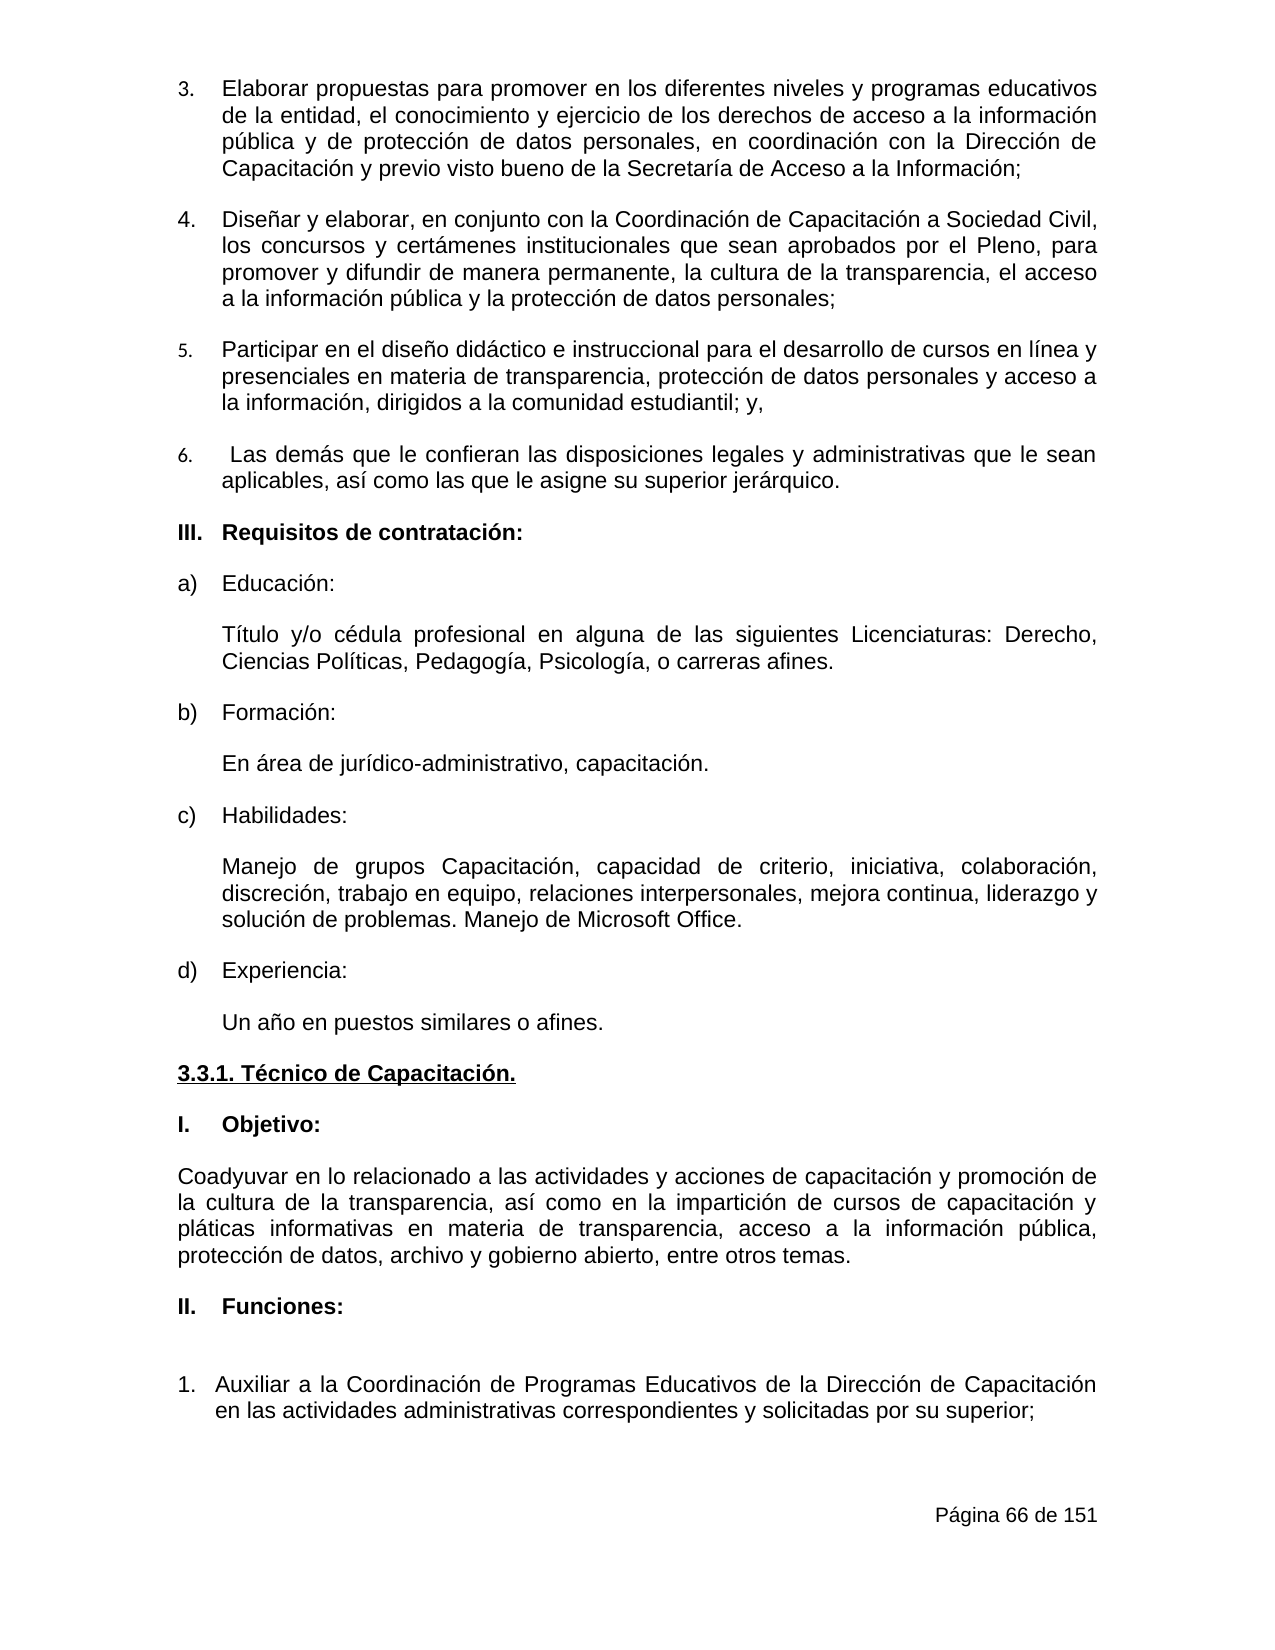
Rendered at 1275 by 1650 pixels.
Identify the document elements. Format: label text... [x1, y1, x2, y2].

text En área de jurídico-administrativo, capacitación. [222, 750, 1098, 777]
text 3.3.1. Técnico de Capacitación. [177, 1060, 1098, 1086]
list Diseñar y elaborar, en conjunto con la Coordinación de Capacitación a Sociedad Civil, los concursos y certámenes institucionales que sean aprobados por el Pleno, para promover y difundir de manera permanente, la cultura de la transparencia, el acceso a la información pública y la protección de datos personales; [177, 206, 1098, 311]
list Las demás que le confieran las disposiciones legales y administrativas que le sean aplicables, así como las que le asigne su superior jerárquico. [177, 441, 1098, 494]
text d) Experiencia: [177, 957, 1098, 983]
text b) Formación: [177, 699, 1098, 725]
text II. Funciones: [177, 1293, 1098, 1319]
list Auxiliar a la Coordinación de Programas Educativos de la Dirección de Capacitación en las actividades administrativas correspondientes y solicitadas por su superior; [177, 1371, 1098, 1423]
text Coadyuvar en lo relacionado a las actividades y acciones de capacitación y promoción de la cultura de la transparencia, así como en la impartición de cursos de capacitación y pláticas informativas en materia de transparencia, acceso a la información pública, protección de datos, archivo y gobierno abierto, entre otros temas. [177, 1163, 1098, 1268]
list Elaborar propuestas para promover en los diferentes niveles y programas educativos de la entidad, el conocimiento y ejercicio de los derechos de acceso a la información pública y de protección de datos personales, en coordinación con la Dirección de Capacitación y previo visto bueno de la Secretaría de Acceso a la Información; [177, 74, 1098, 181]
text I. Objetivo: [177, 1111, 1098, 1138]
text c) Habilidades: [177, 802, 1098, 828]
text Título y/o cédula profesional en alguna de las siguientes Licenciaturas: Derecho, Ciencias Políticas, Pedagogía, Psicología, o carreras afines. [222, 621, 1098, 674]
text a) Educación: [177, 570, 1098, 596]
text Un año en puestos similares o afines. [222, 1008, 1098, 1035]
list Participar en el diseño didáctico e instruccional para el desarrollo de cursos en línea y presenciales en materia de transparencia, protección de datos personales y acceso a la información, dirigidos a la comunidad estudiantil; y, [177, 336, 1098, 416]
text III. Requisitos de contratación: [177, 519, 1098, 545]
text Manejo de grupos Capacitación, capacidad de criterio, iniciativa, colaboración, discreción, trabajo en equipo, relaciones interpersonales, mejora continua, liderazgo y solución de problemas. Manejo de Microsoft Office. [222, 853, 1098, 932]
